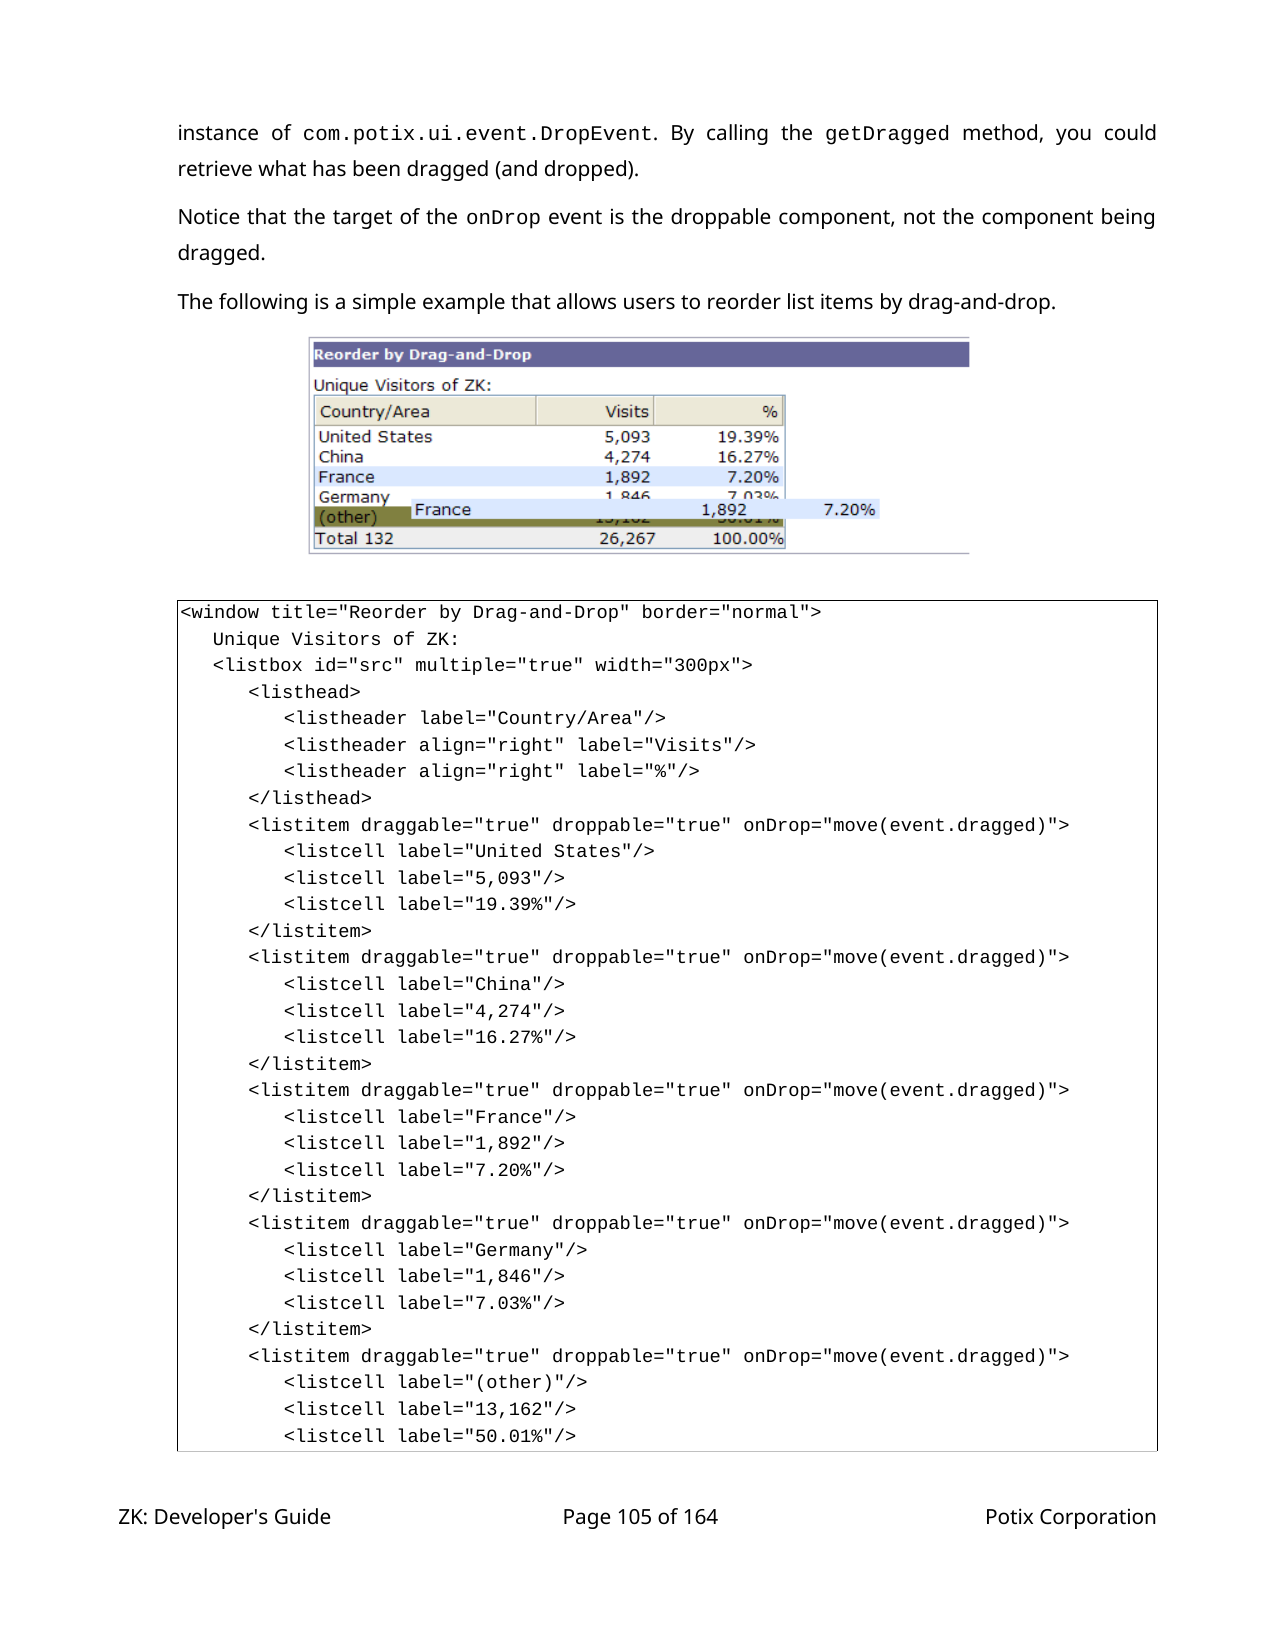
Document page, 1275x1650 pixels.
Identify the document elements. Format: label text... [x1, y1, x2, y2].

picture [305, 332, 970, 558]
text Notice that the target of the onDrop event is the droppable component, not the component being dragged. [177, 202, 1157, 266]
text The following is a simple example that allows users to reorder list items by drag-and-drop. [177, 287, 1157, 315]
text <window title="Reorder by Drag-and-Drop" border="normal"> Unique Visitors of ZK: <listbox id="src" multiple="true" width="300px"> <listhead> <listheader label="Country/Area"/> <listheader align="right" label="Visits"/> <listheader align="right" label="%"/> </listhead> <listitem draggable="true" droppable="true" onDrop="move(event.dragged)"> <listcell label="United States"/> <listcell label="5,093"/> <listcell label="19.39%"/> </listitem> <listitem draggable="true" droppable="true" onDrop="move(event.dragged)"> <listcell label="China"/> <listcell label="4,274"/> <listcell label="16.27%"/> </listitem> <listitem draggable="true" droppable="true" onDrop="move(event.dragged)"> <listcell label="France"/> <listcell label="1,892"/> <listcell label="7.20%"/> </listitem> <listitem draggable="true" droppable="true" onDrop="move(event.dragged)"> <listcell label="Germany"/> <listcell label="1,846"/> <listcell label="7.03%"/> </listitem> <listitem draggable="true" droppable="true" onDrop="move(event.dragged)"> <listcell label="(other)"/> <listcell label="13,162"/> <listcell label="50.01%"/> [178, 601, 1157, 1451]
text instance of com.potix.ui.event.DropEvent. By calling the getDragged method, you could retrieve what has been dragged (and dropped). [177, 118, 1157, 182]
